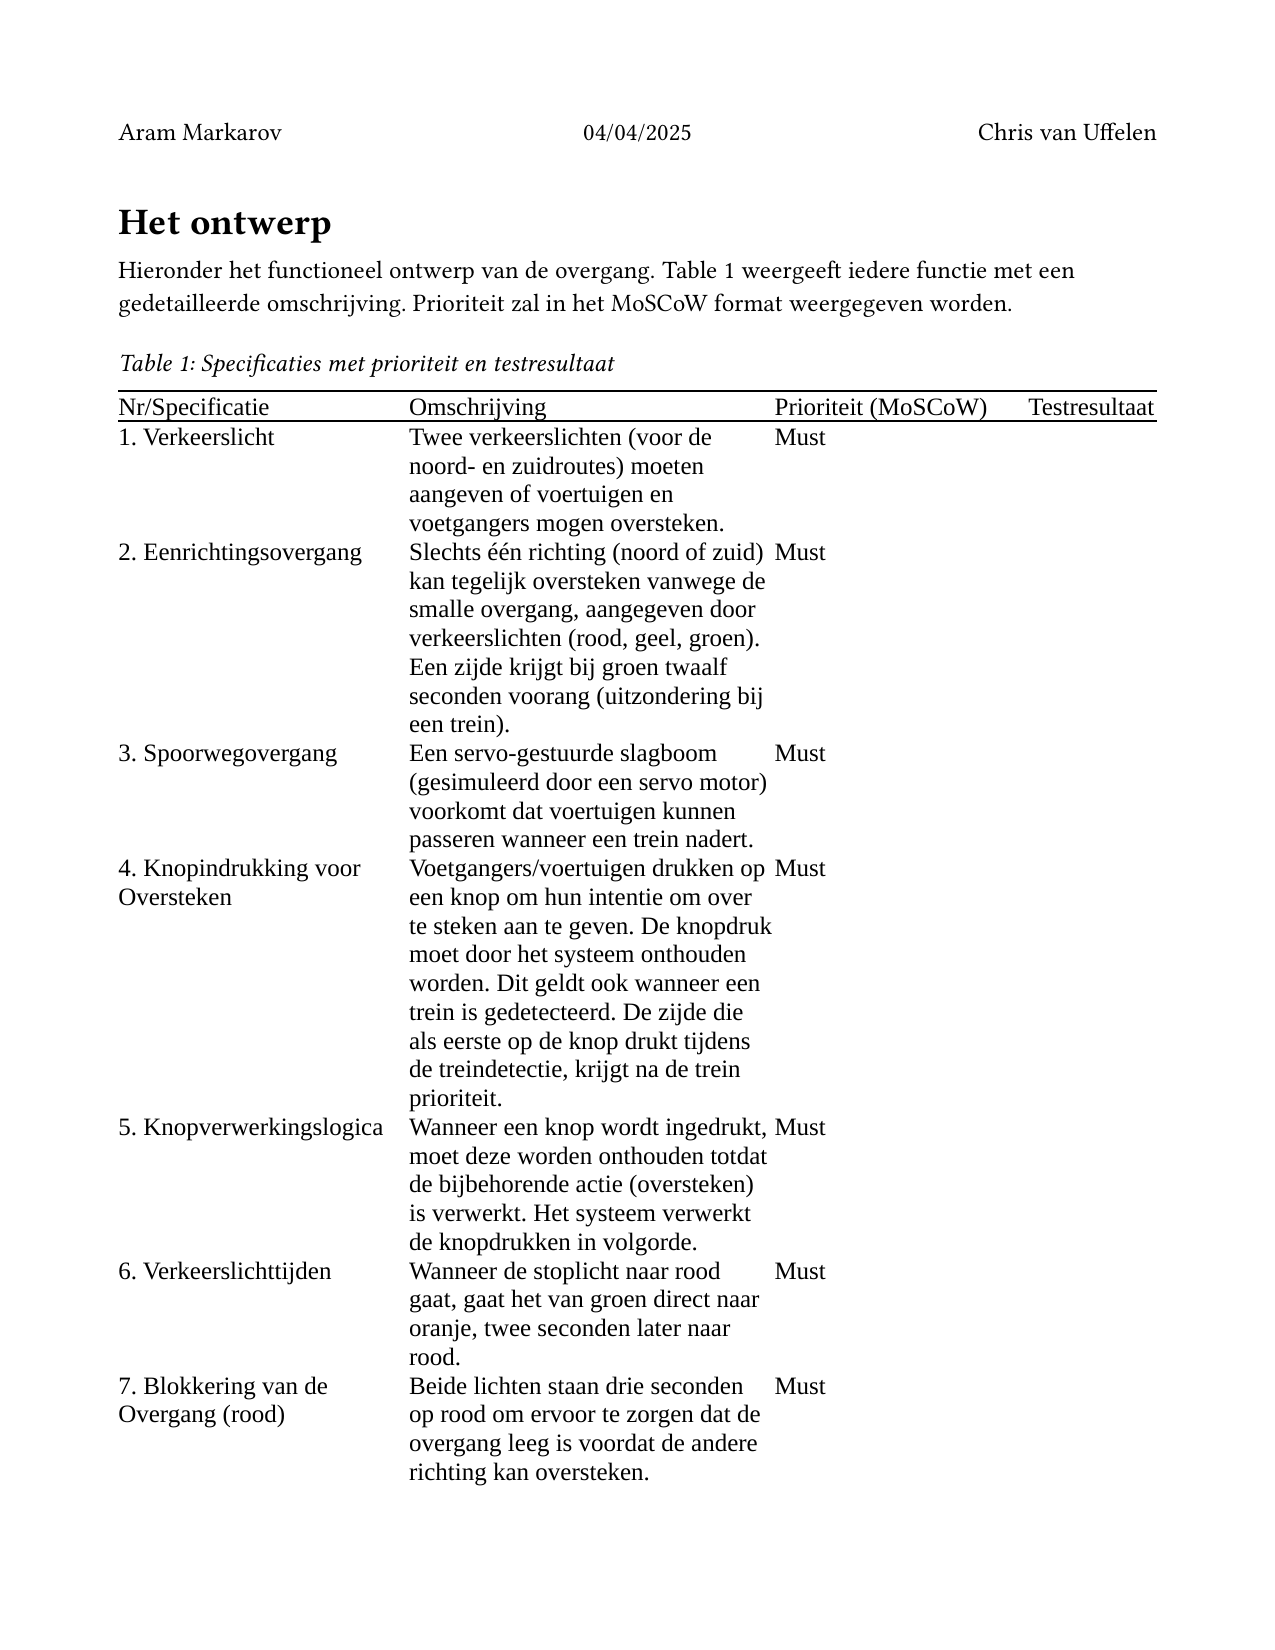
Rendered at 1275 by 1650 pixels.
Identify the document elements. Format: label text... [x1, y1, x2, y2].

table_cell Must [774, 422, 1028, 537]
table_cell Een servo-gestuurde slagboom (gesimuleerd door een servo motor) voorkomt dat voertuigen kunnen passeren wanneer een trein nadert. [409, 738, 774, 853]
table_header Omschrijving [409, 392, 774, 420]
table_cell [1028, 853, 1157, 1112]
table_cell Slechts één richting (noord of zuid) kan tegelijk oversteken vanwege de smalle overgang, aangegeven door verkeerslichten (rood, geel, groen). Een zijde krijgt bij groen twaalf seconden voorang (uitzondering bij een trein). [409, 537, 774, 738]
table_cell Must [774, 738, 1028, 853]
table_cell Must [774, 1256, 1028, 1371]
text Hieronder het functioneel ontwerp van de overgang. Table 1 weergeeft iedere functie met een gedetailleerde omschrijving. Prioriteit zal in het MoSCoW format weergegeven worden. [118, 256, 1157, 318]
table_cell Twee verkeerslichten (voor de noord- en zuidroutes) moeten aangeven of voertuigen en voetgangers mogen oversteken. [409, 422, 774, 537]
table_cell 1. Verkeerslicht [118, 422, 409, 537]
table_cell [1028, 1112, 1157, 1256]
table_cell 6. Verkeerslichttijden [118, 1256, 409, 1371]
text Table 1: Specificaties met prioriteit en testresultaat [118, 349, 1157, 378]
table_cell 3. Spoorwegovergang [118, 738, 409, 853]
table_cell Voetgangers/voertuigen drukken op een knop om hun intentie om over te steken aan te geven. De knopdruk moet door het systeem onthouden worden. Dit geldt ook wanneer een trein is gedetecteerd. De zijde die als eerste op de knop drukt tijdens de treindetectie, krijgt na de trein prioriteit. [409, 853, 774, 1112]
table_cell 4. Knopindrukking voor Oversteken [118, 853, 409, 1112]
table_cell [1028, 1256, 1157, 1371]
table_cell [1028, 537, 1157, 738]
table_cell 7. Blokkering van de Overgang (rood) [118, 1371, 409, 1514]
table_cell Must [774, 853, 1028, 1112]
table_cell Beide lichten staan drie seconden op rood om ervoor te zorgen dat de overgang leeg is voordat de andere richting kan oversteken. [409, 1371, 774, 1514]
table_cell 2. Eenrichtingsovergang [118, 537, 409, 738]
table_cell Must [774, 1112, 1028, 1256]
subtitle Het ontwerp [118, 201, 1157, 244]
table_header Prioriteit (MoSCoW) [774, 392, 1028, 420]
table_cell [1028, 738, 1157, 853]
table_cell Must [774, 537, 1028, 738]
table_cell Wanneer de stoplicht naar rood gaat, gaat het van groen direct naar oranje, twee seconden later naar rood. [409, 1256, 774, 1371]
table_cell 5. Knopverwerkingslogica [118, 1112, 409, 1256]
table_cell Must [774, 1371, 1028, 1514]
table_header Testresultaat [1028, 392, 1157, 420]
table_header Nr/Specificatie [118, 392, 409, 420]
table_cell Wanneer een knop wordt ingedrukt, moet deze worden onthouden totdat de bijbehorende actie (oversteken) is verwerkt. Het systeem verwerkt de knopdrukken in volgorde. [409, 1112, 774, 1256]
table_cell [1028, 1371, 1157, 1514]
table_cell [1028, 422, 1157, 537]
